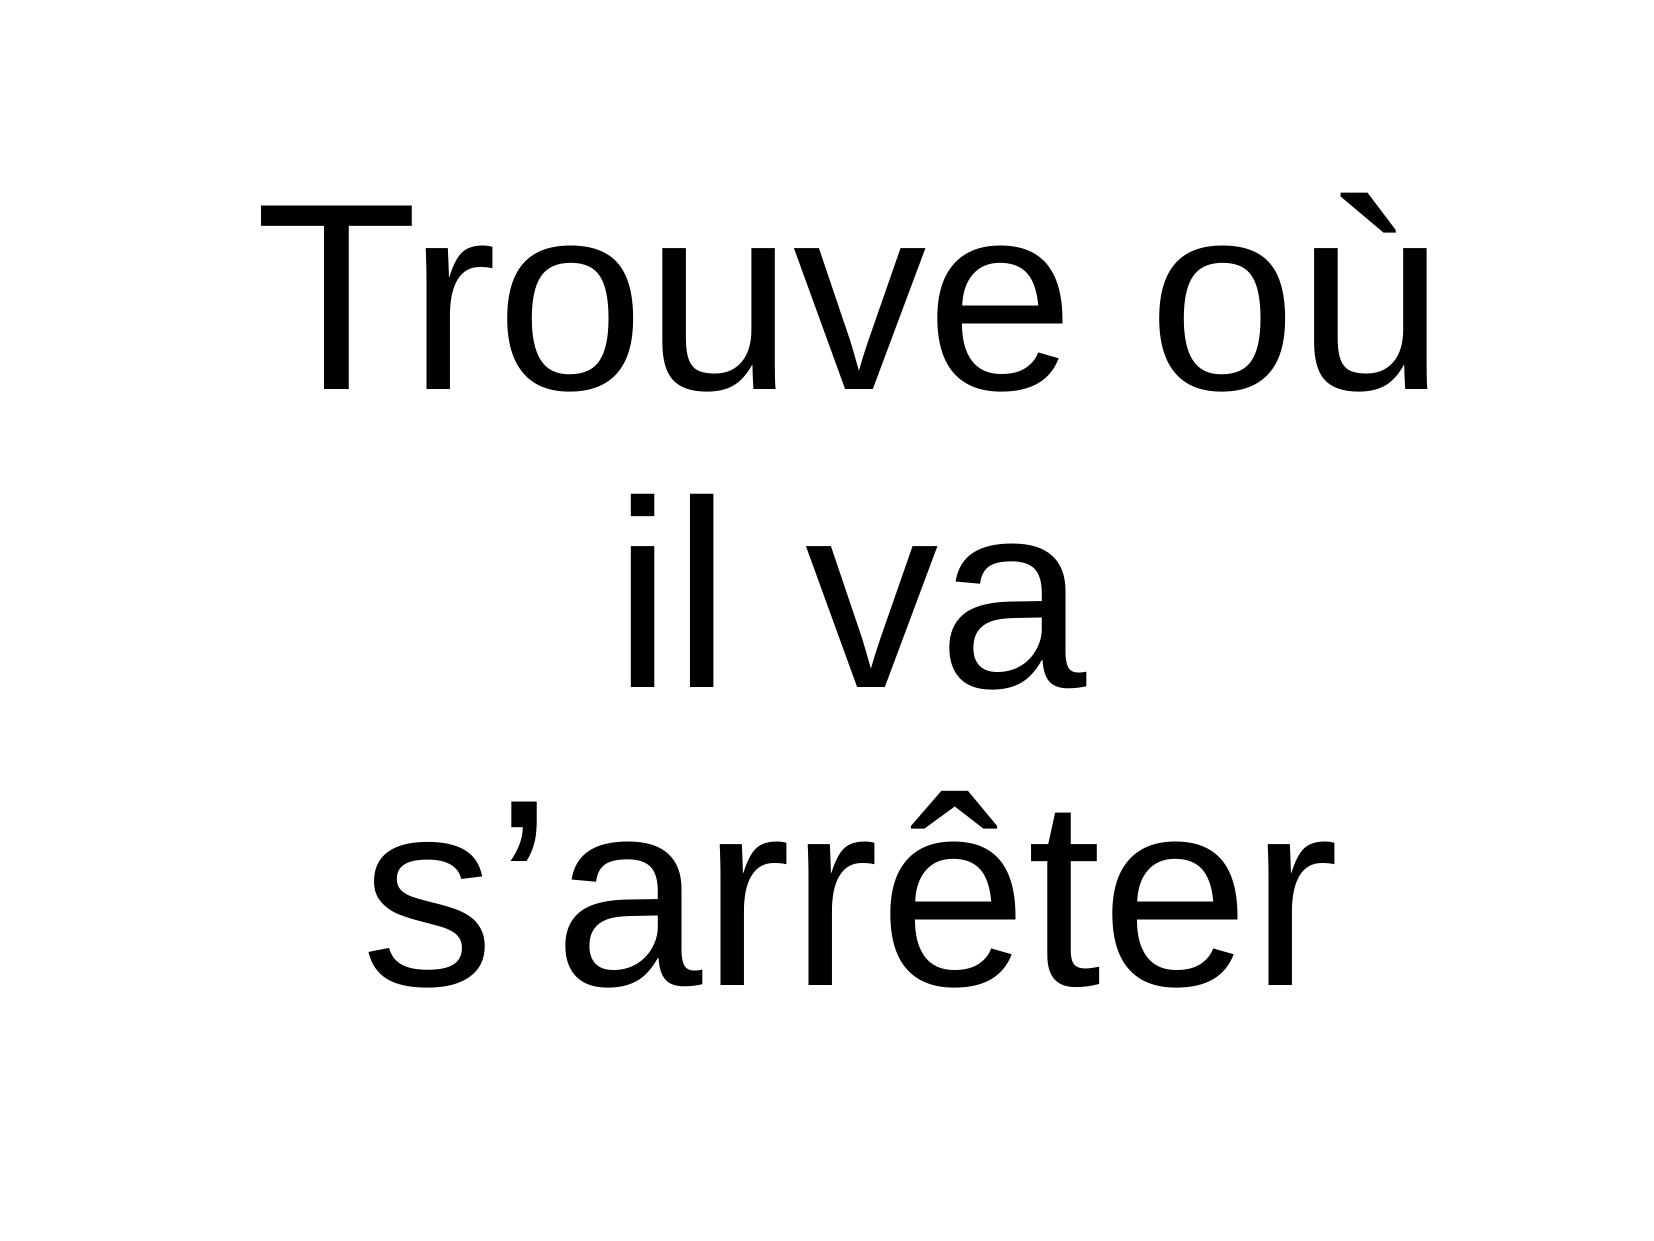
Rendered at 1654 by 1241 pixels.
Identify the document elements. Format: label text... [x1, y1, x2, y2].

title Trouve où il va s’arrêter [188, 0, 1512, 1241]
